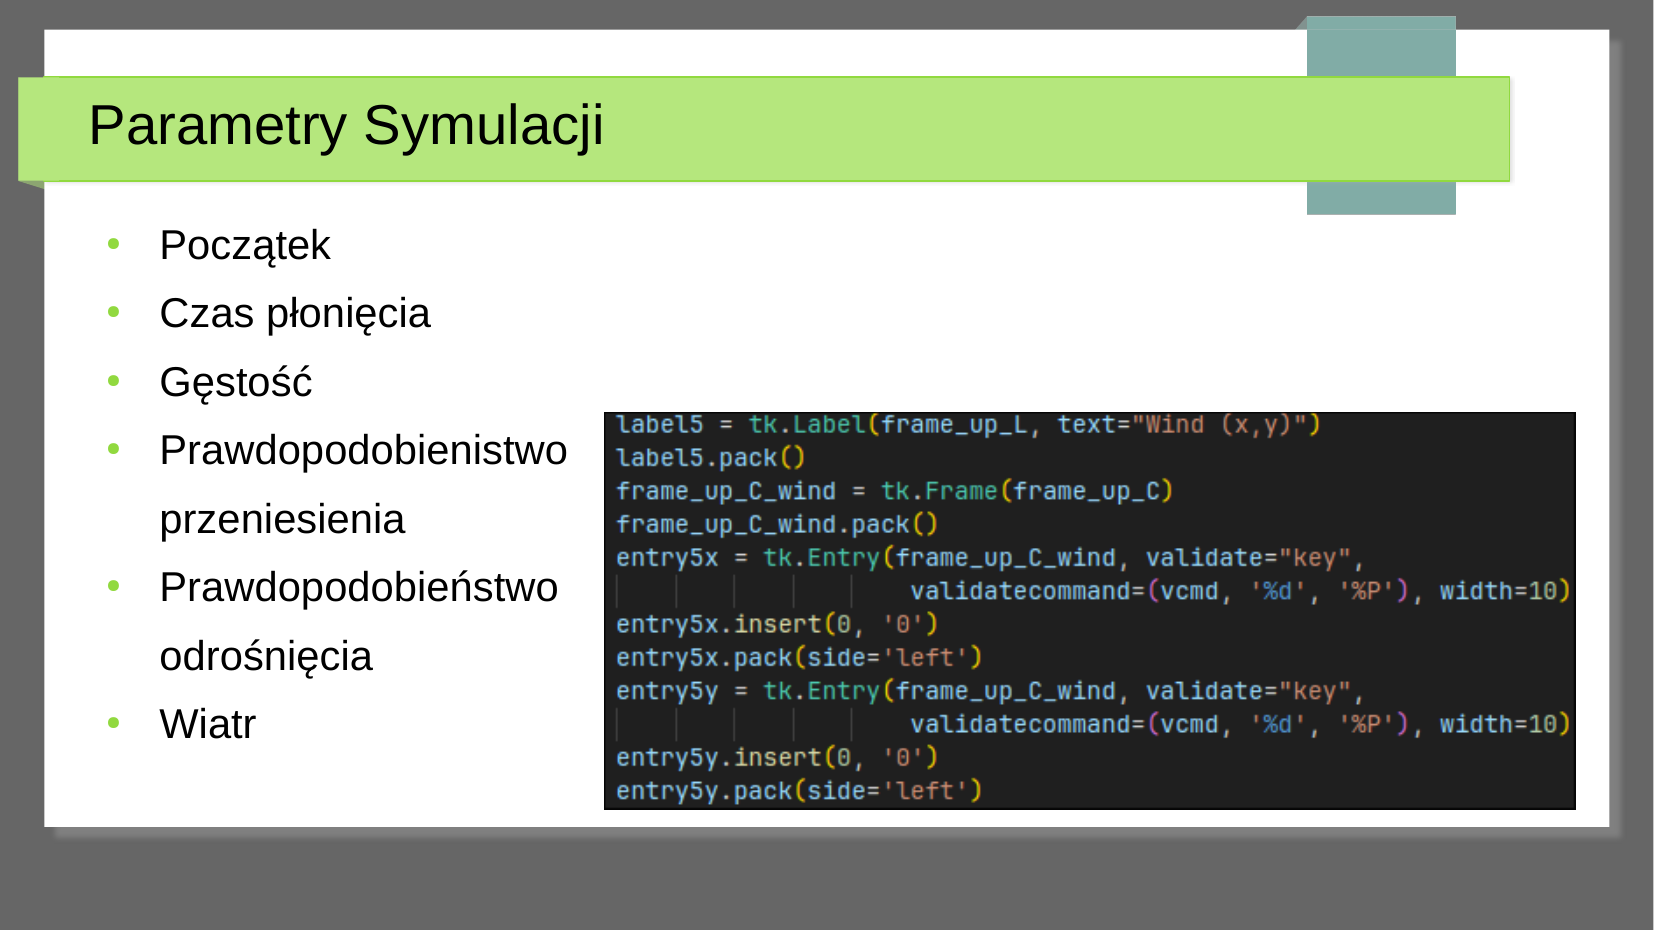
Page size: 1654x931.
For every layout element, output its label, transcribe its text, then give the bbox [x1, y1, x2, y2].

list Początek Czas płonięcia Gęstość Prawdopodobienistwo przeniesienia Prawdopodobieństwo odrośnięcia Wiatr [88, 221, 1565, 813]
picture [604, 412, 1576, 810]
title Parametry Symulacji [88, 73, 1506, 178]
